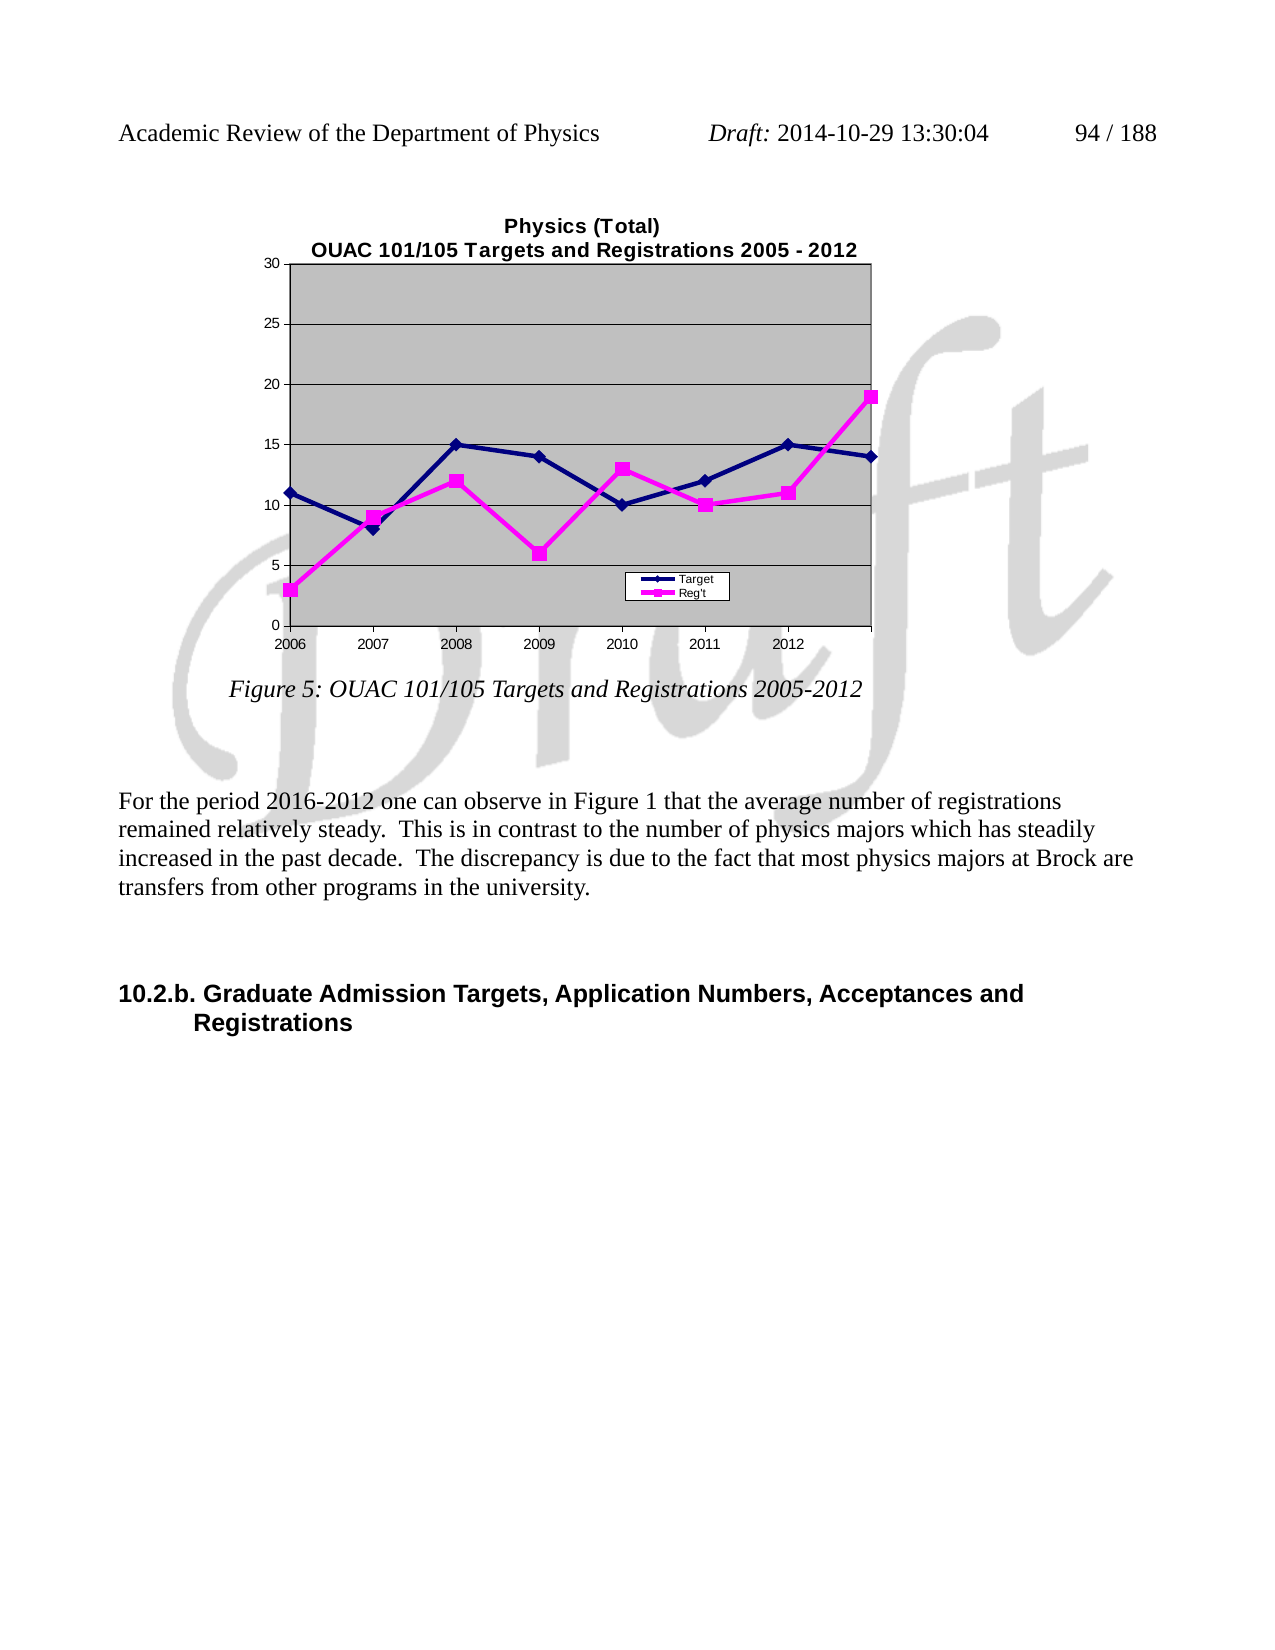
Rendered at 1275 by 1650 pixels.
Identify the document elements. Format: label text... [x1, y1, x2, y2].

picture [118, 901, 1157, 979]
text For the period 2016-2012 one can observe in Figure 1 that the average number of registrations remained relatively steady. This is in contrast to the number of physics majors which has steadily increased in the past decade. The discrepancy is due to the fact that most physics majors at Brock are transfers from other programs in the university. [118, 786, 1157, 901]
picture [118, 118, 1157, 786]
subtitle Graduate Admission Targets, Application Numbers, Acceptances and Registrations [118, 979, 1157, 1037]
picture [118, 1037, 1157, 1532]
text Figure 5: OUAC 101/105 Targets and Registrations 2005-2012 [228, 204, 873, 703]
